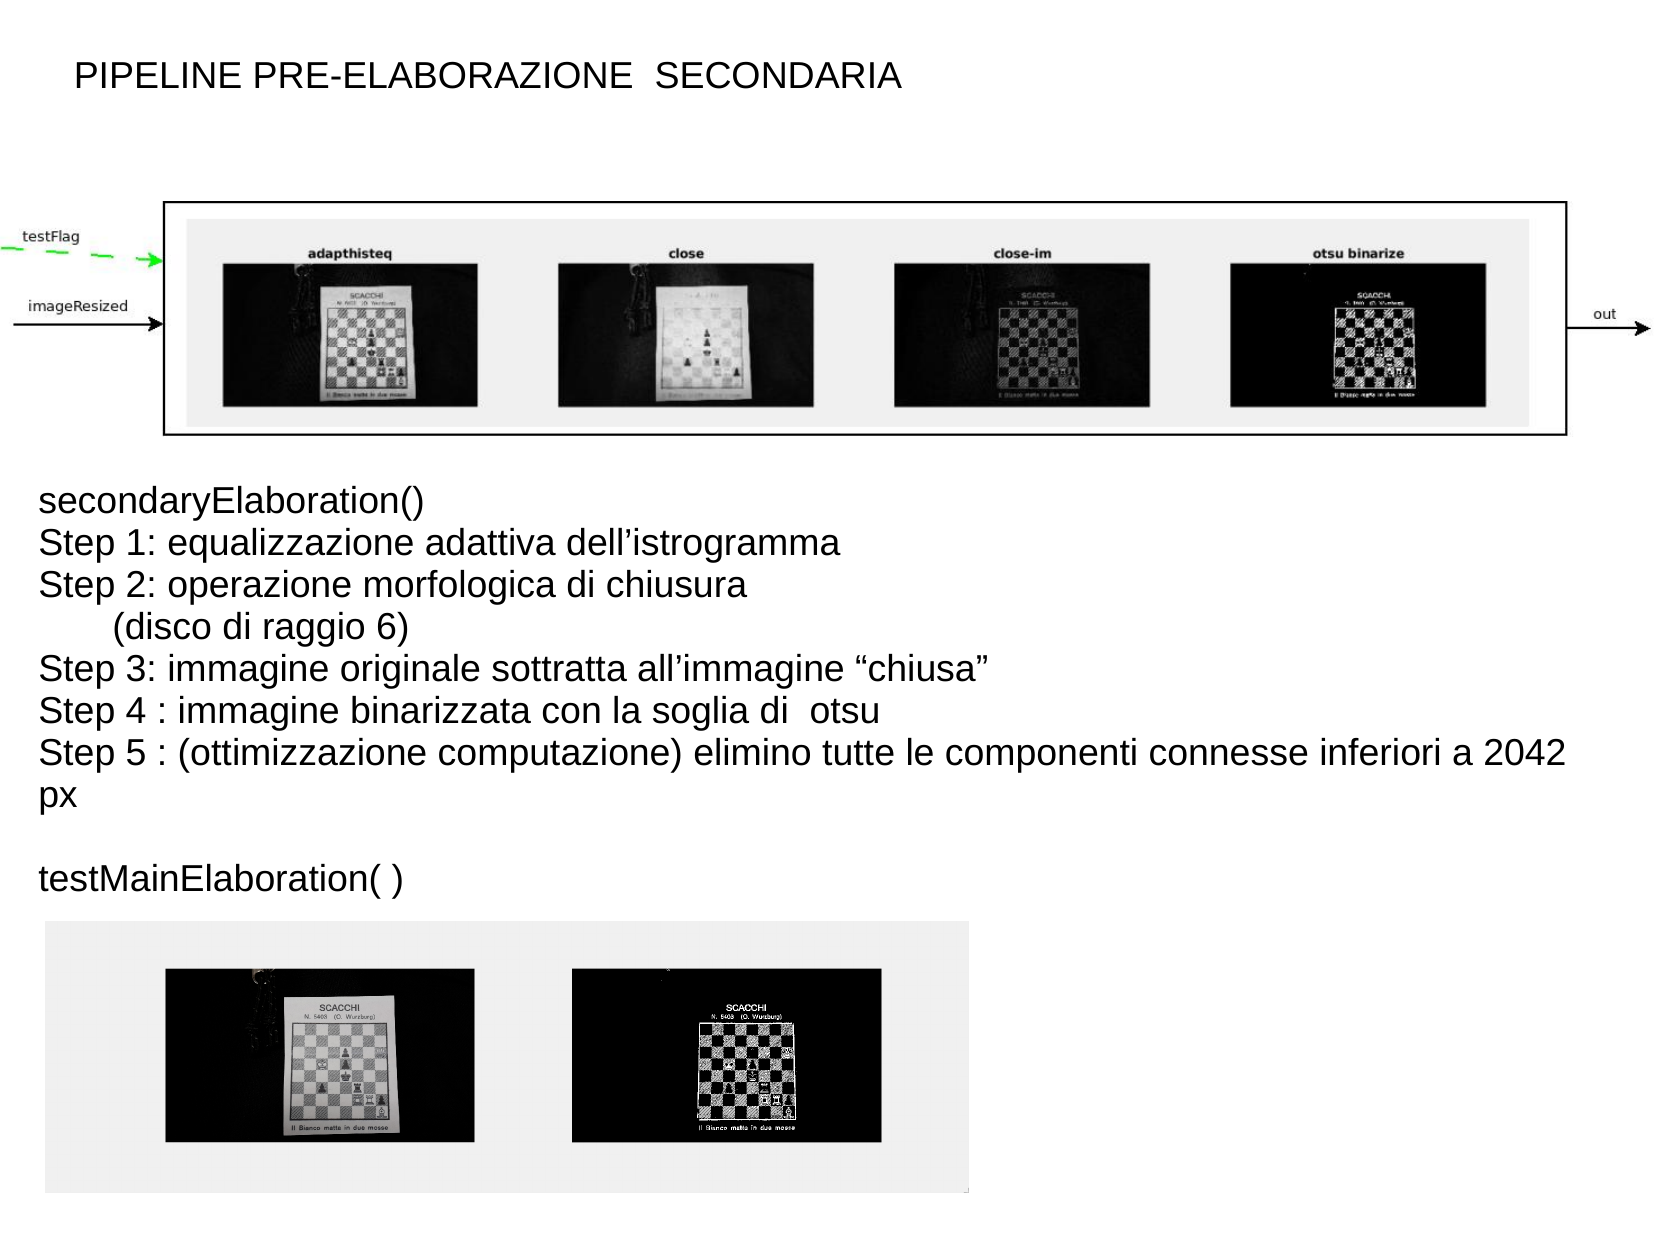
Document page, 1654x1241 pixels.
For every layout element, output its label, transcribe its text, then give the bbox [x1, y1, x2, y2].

picture [45, 921, 969, 1193]
text_box PIPELINE PRE-ELABORAZIONE SECONDARIA [59, 47, 1619, 189]
text_box secondaryElaboration() Step 1: equalizzazione adattiva dell’istrogramma Step 2: operazione morfologica di chiusura (disco di raggio 6) Step 3: immagine originale sottratta all’immagine “chiusa” Step 4 : immagine binarizzata con la soglia di otsu Step 5 : (ottimizzazione computazione) elimino tutte le componenti connesse inferiori a 2042 px testMainElaboration( ) [23, 472, 1583, 1034]
picture [0, 201, 1654, 438]
